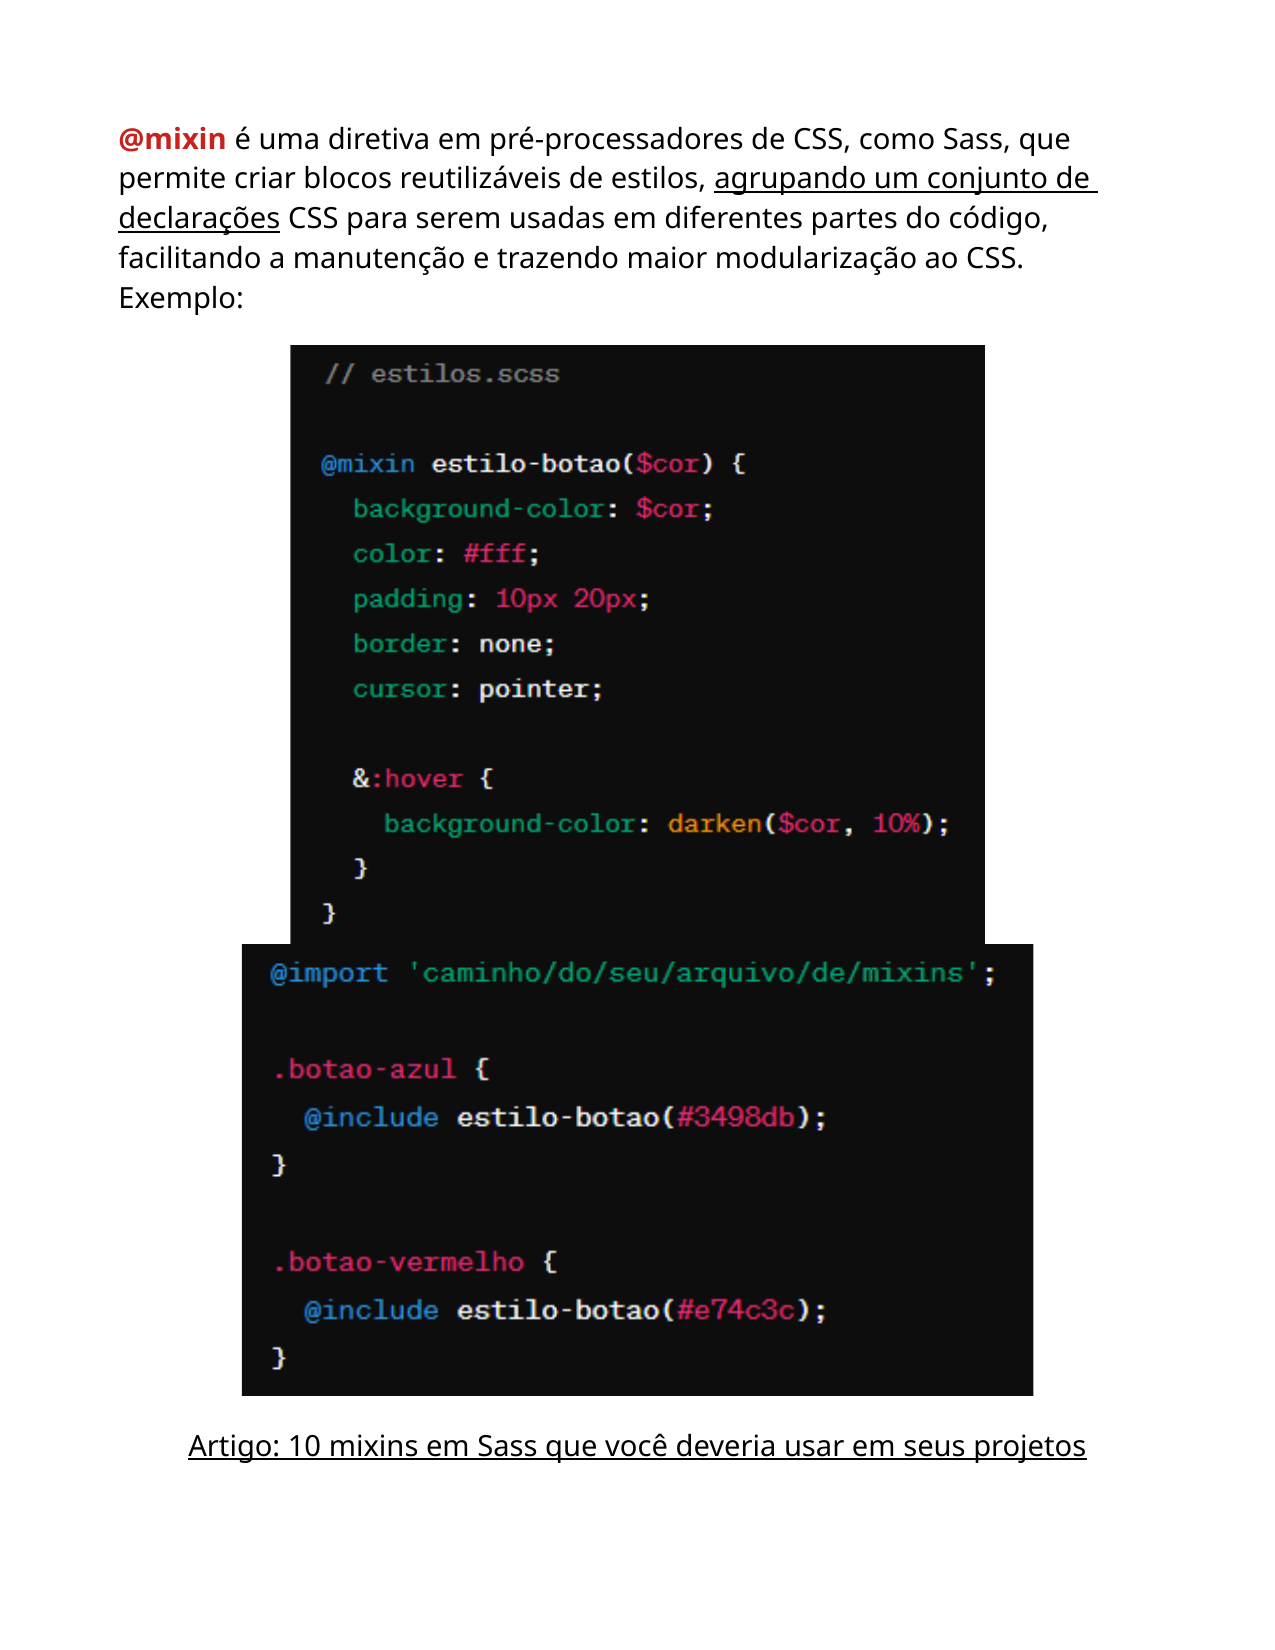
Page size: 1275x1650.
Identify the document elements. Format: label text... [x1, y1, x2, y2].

text Artigo: 10 mixins em Sass que você deveria usar em seus projetos [118, 1425, 1157, 1464]
text @mixin é uma diretiva em pré-processadores de CSS, como Sass, que permite criar blocos reutilizáveis de estilos, agrupando um conjunto de declarações CSS para serem usadas em diferentes partes do código, facilitando a manutenção e trazendo maior modularização ao CSS. Exemplo: [118, 118, 1157, 317]
picture [241, 345, 1034, 1396]
